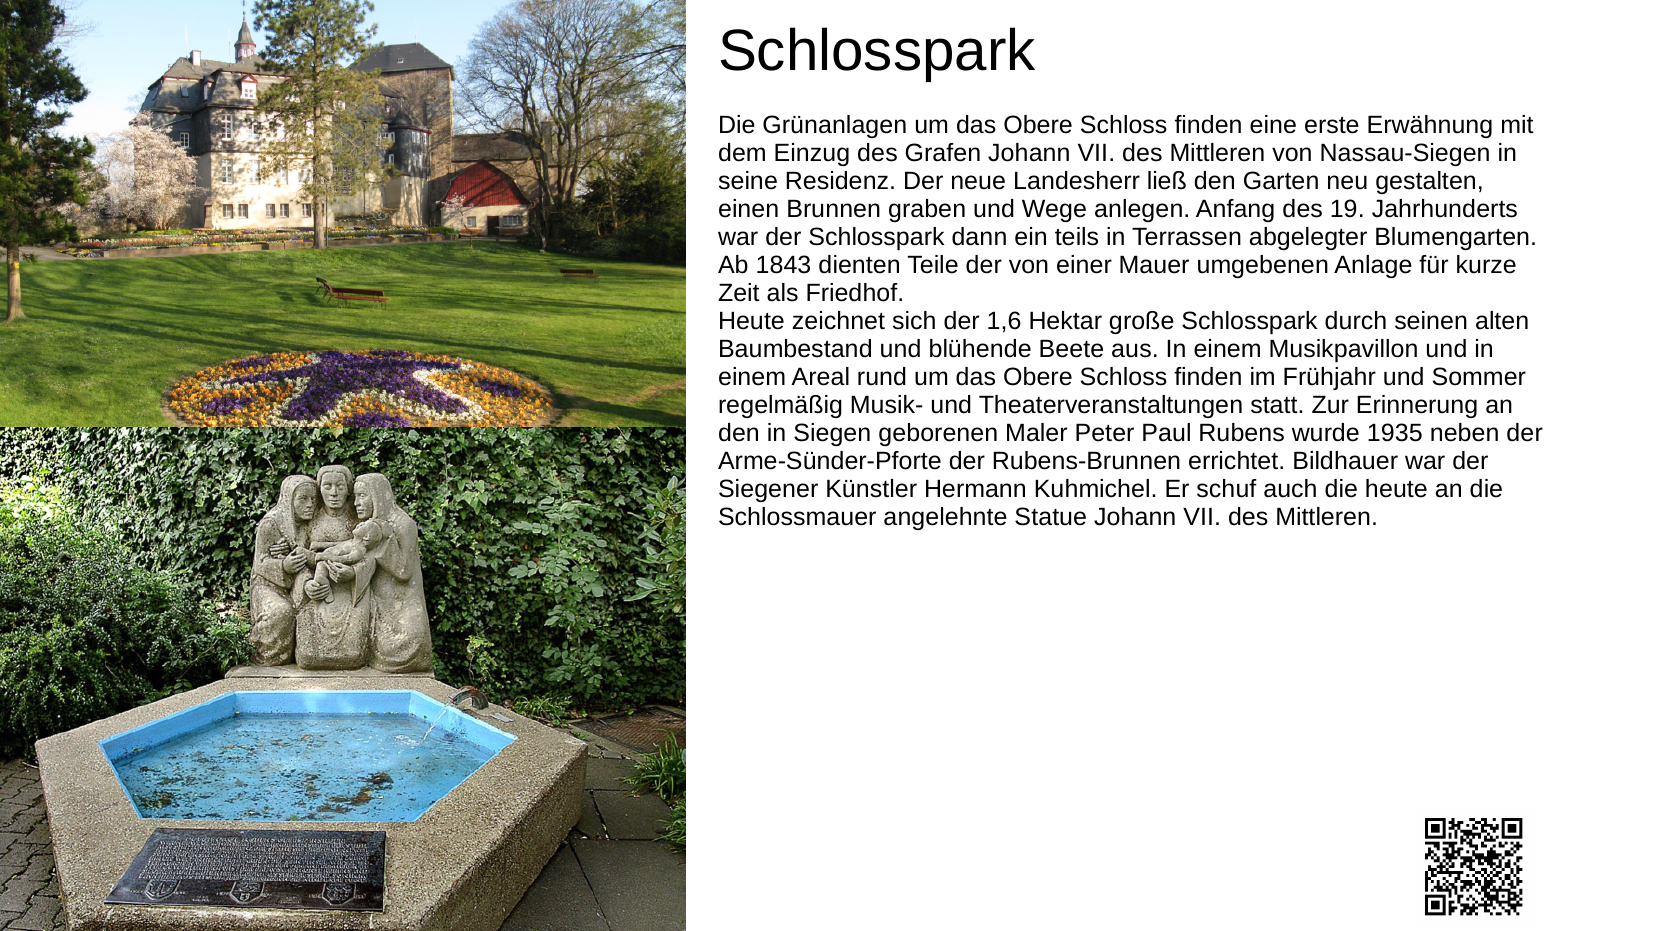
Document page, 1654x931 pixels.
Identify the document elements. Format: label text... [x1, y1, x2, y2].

title Schlosspark Die Grünanlagen um das Obere Schloss finden eine erste Erwähnung mit dem Einzug des Grafen Johann VII. des Mittleren von Nassau-Siegen in seine Residenz. Der neue Landesherr ließ den Garten neu gestalten, einen Brunnen graben und Wege anlegen. Anfang des 19. Jahrhunderts war der Schlosspark dann ein teils in Terrassen abgelegter Blumengarten. Ab 1843 dienten Teile der von einer Mauer umgebenen Anlage für kurze Zeit als Friedhof. Heute zeichnet sich der 1,6 Hektar große Schlosspark durch seinen alten Baumbestand und blühende Beete aus. In einem Musikpavillon und in einem Areal rund um das Obere Schloss finden im Frühjahr und Sommer regelmäßig Musik- und Theaterveranstaltungen statt. Zur Erinnerung an den in Siegen geborenen Maler Peter Paul Rubens wurde 1935 neben der Arme-Sünder-Pforte der Rubens-Brunnen errichtet. Bildhauer war der Siegener Künstler Hermann Kuhmichel. Er schuf auch die heute an die Schlossmauer angelehnte Statue Johann VII. des Mittleren. [718, 31, 1546, 826]
picture [0, 0, 686, 931]
picture [1413, 826, 1534, 927]
